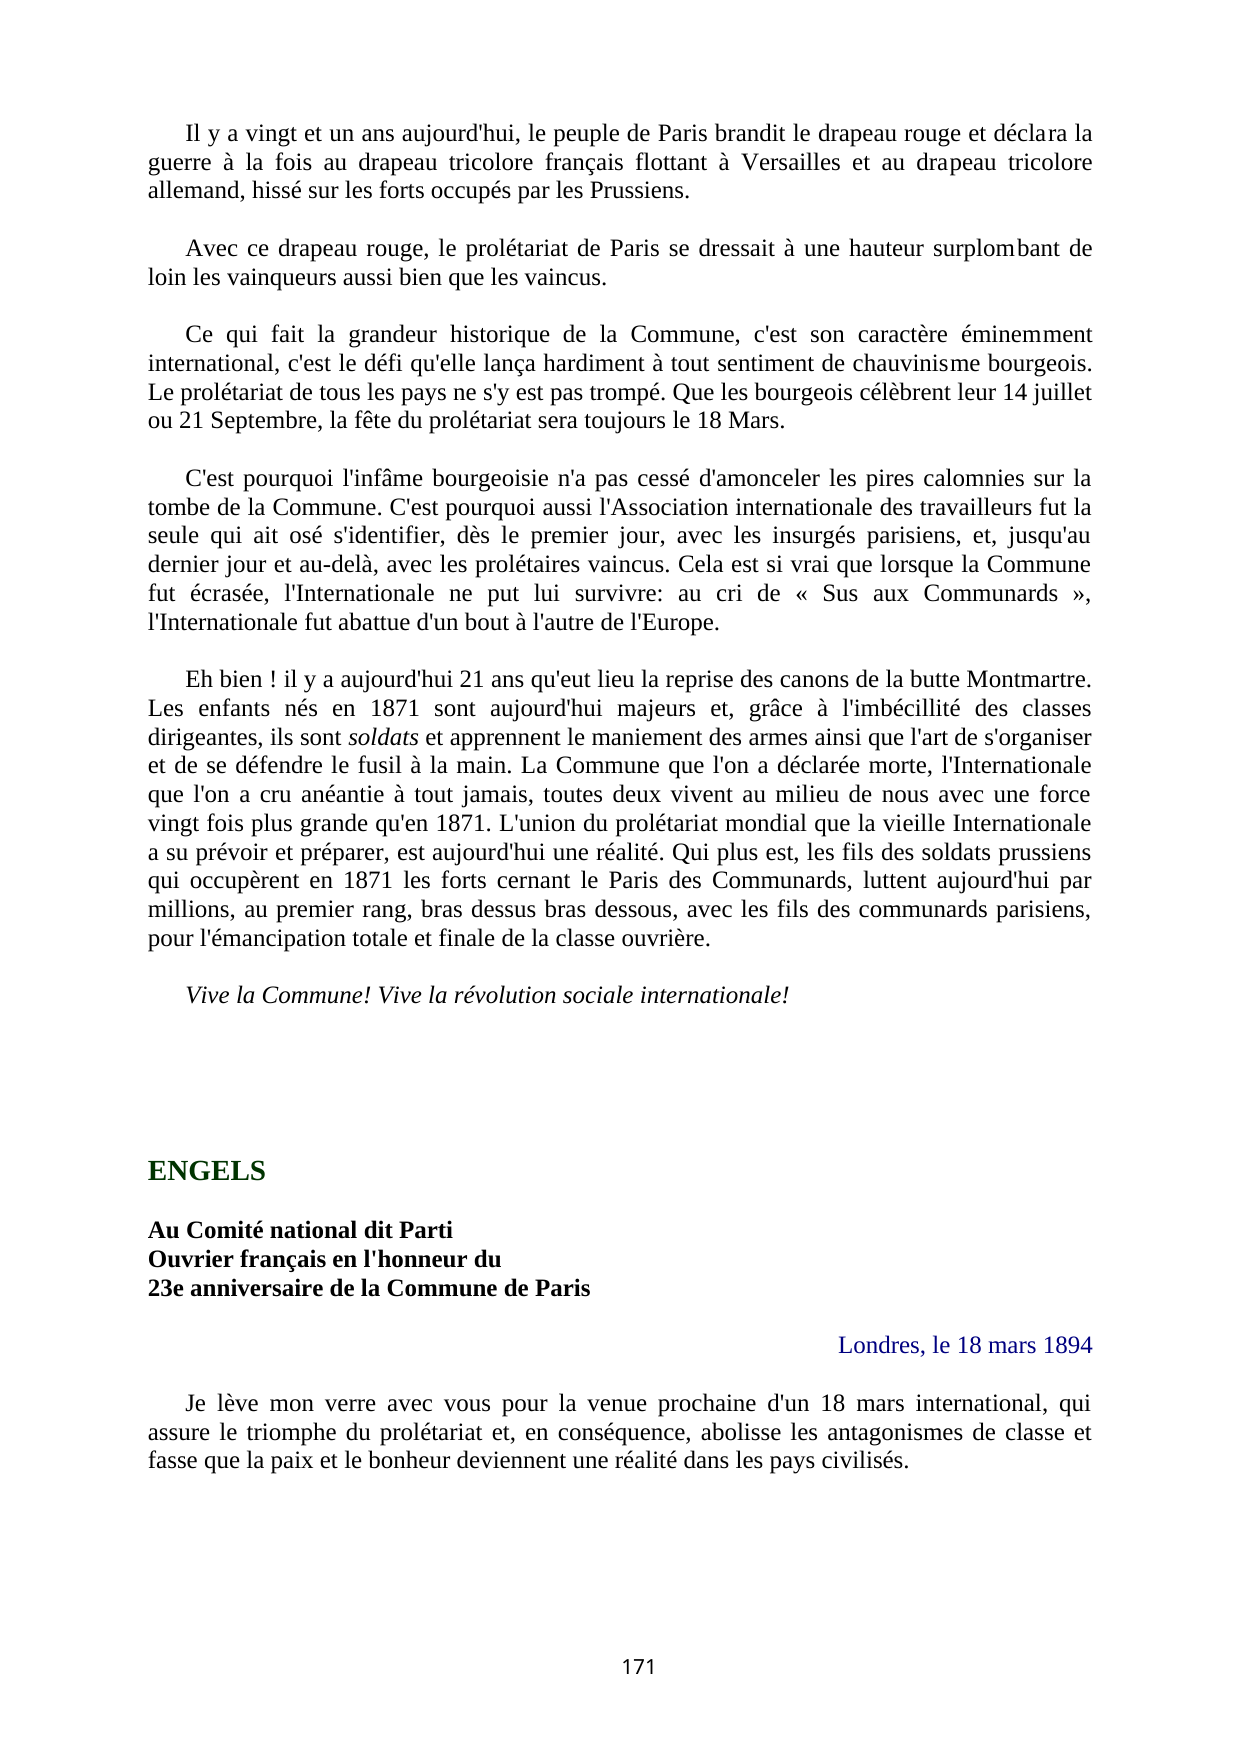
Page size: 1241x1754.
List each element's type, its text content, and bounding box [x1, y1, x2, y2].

text Londres, le 18 mars 1894 [148, 1330, 1093, 1359]
text Ce qui fait la grandeur historique de la Commune, c'est son caractère éminem­ment international, c'est le défi qu'elle lança hardiment à tout sentiment de chauvinis­me bourgeois. Le prolétariat de tous les pays ne s'y est pas trompé. Que les bourgeois célèbrent leur 14 juillet ou 21 Septembre, la fête du prolétariat sera toujours le 18 Mars. [148, 319, 1093, 434]
text ENGELS [148, 1153, 1093, 1187]
text Avec ce drapeau rouge, le prolétariat de Paris se dressait à une hauteur surplom­bant de loin les vainqueurs aussi bien que les vaincus. [148, 233, 1093, 291]
text Vive la Commune! Vive la révolution sociale internationale! [148, 981, 1093, 1009]
text Je lève mon verre avec vous pour la venue prochaine d'un 18 mars international, qui assure le triomphe du prolétariat et, en conséquence, abolisse les antagonismes de classe et fasse que la paix et le bonheur deviennent une réalité dans les pays civilisés. [148, 1388, 1093, 1474]
text Au Comité national dit Parti [148, 1215, 1093, 1244]
text 23e anniversaire de la Commune de Paris [148, 1273, 1093, 1302]
text Ouvrier français en l'honneur du [148, 1244, 1093, 1273]
text Il y a vingt et un ans aujourd'hui, le peuple de Paris brandit le drapeau rouge et décla­ra la guerre à la fois au drapeau tricolore français flottant à Versailles et au dra­peau tricolore allemand, hissé sur les forts occupés par les Prussiens. [148, 118, 1093, 204]
text C'est pourquoi l'infâme bourgeoisie n'a pas cessé d'amonceler les pires calomnies sur la tombe de la Commune. C'est pourquoi aussi l'Association internationale des travailleurs fut la seule qui ait osé s'identifier, dès le premier jour, avec les insurgés parisiens, et, jusqu'au dernier jour et au-delà, avec les prolétaires vaincus. Cela est si vrai que lorsque la Commune fut écrasée, l'Internationale ne put lui survivre: au cri de « Sus aux Communards », l'Internationale fut abattue d'un bout à l'autre de l'Europe. [148, 463, 1093, 636]
text Eh bien ! il y a aujourd'hui 21 ans qu'eut lieu la reprise des canons de la butte Montmartre. Les enfants nés en 1871 sont aujourd'hui majeurs et, grâce à l'imbécillité des classes dirigeantes, ils sont soldats et apprennent le maniement des armes ainsi que l'art de s'organiser et de se défendre le fusil à la main. La Commune que l'on a déclarée morte, l'Internationale que l'on a cru anéantie à tout jamais, toutes deux vivent au milieu de nous avec une force vingt fois plus grande qu'en 1871. L'union du prolétariat mondial que la vieille Internationale a su prévoir et préparer, est aujour­d'hui une réalité. Qui plus est, les fils des soldats prussiens qui occupèrent en 1871 les forts cernant le Paris des Communards, luttent aujourd'hui par millions, au premier rang, bras dessus bras dessous, avec les fils des communards parisiens, pour l'éman­cipation totale et finale de la classe ouvrière. [148, 664, 1093, 952]
